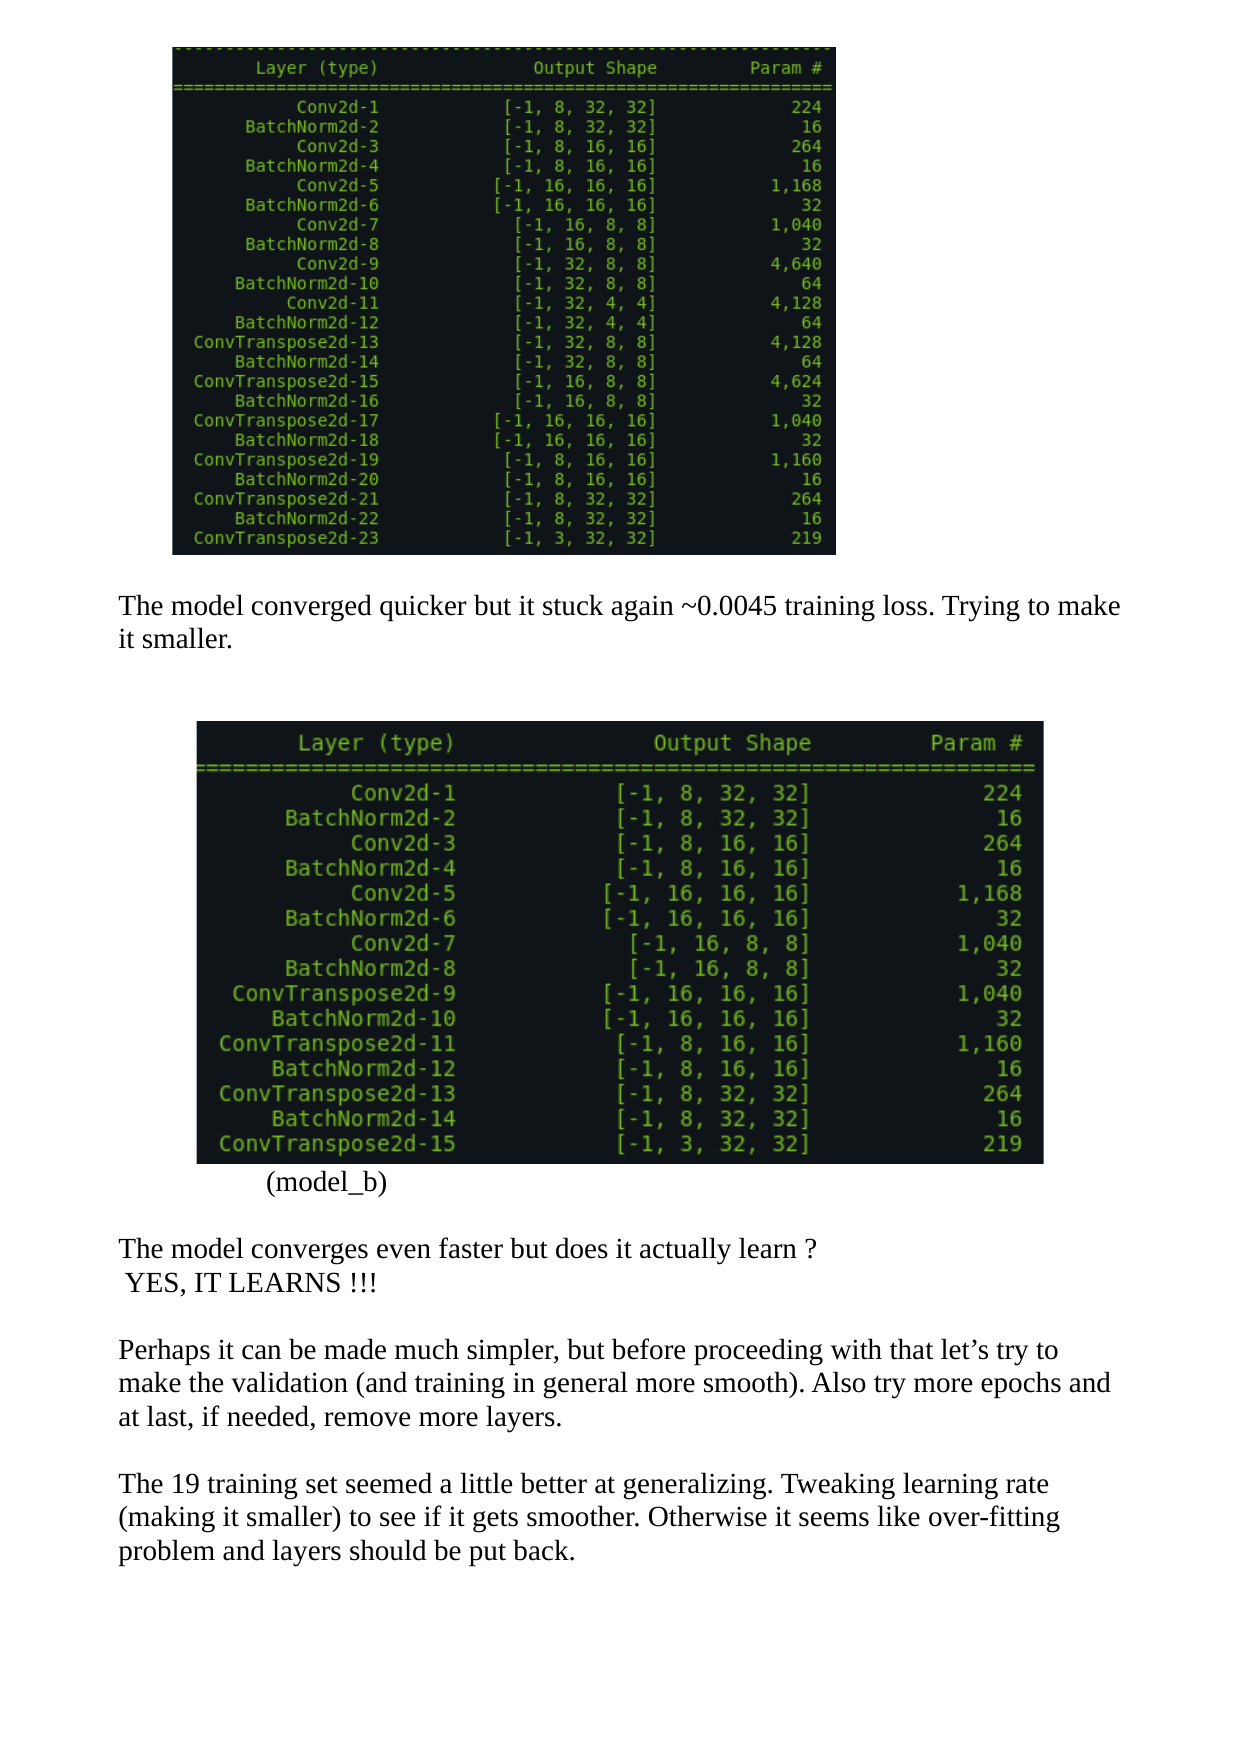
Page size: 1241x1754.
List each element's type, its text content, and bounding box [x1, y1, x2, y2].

picture [196, 721, 1044, 1164]
text The model converged quicker but it stuck again ~0.0045 training loss. Trying to make it smaller. [118, 588, 1122, 655]
text YES, IT LEARNS !!! [118, 1265, 1122, 1298]
text The 19 training set seemed a little better at generalizing. Tweaking learning rate (making it smaller) to see if it gets smoother. Otherwise it seems like over-fitting problem and layers should be put back. [118, 1466, 1122, 1567]
text The model converges even faster but does it actually learn ? [118, 1231, 1122, 1265]
text (model_b) [118, 1164, 1122, 1198]
text Perhaps it can be made much simpler, but before proceeding with that let’s try to make the validation (and training in general more smooth). Also try more epochs and at last, if needed, remove more layers. [118, 1332, 1122, 1432]
picture [172, 47, 836, 555]
